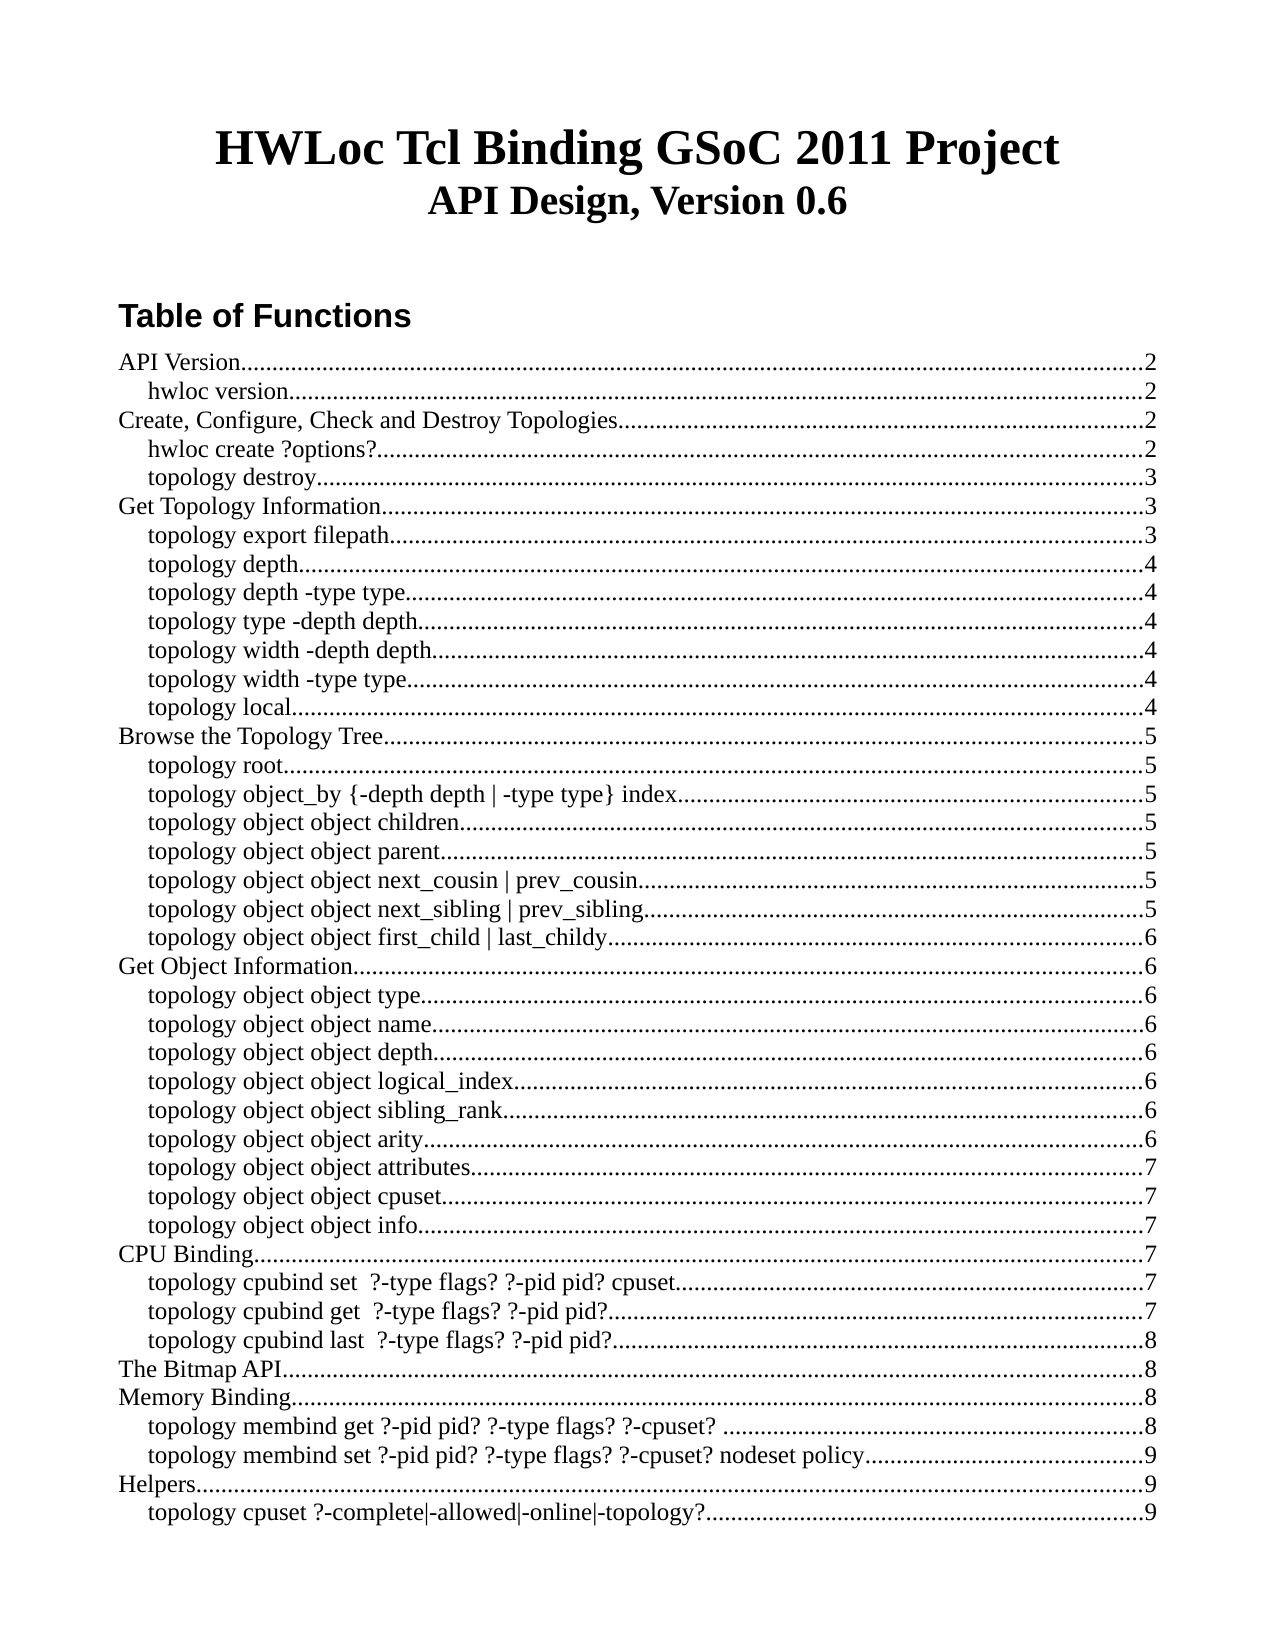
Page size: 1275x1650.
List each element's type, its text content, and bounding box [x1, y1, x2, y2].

text topology membind get ?-pid pid? ?-type flags? ?-cpuset? 8 [148, 1411, 1157, 1440]
text CPU Binding 7 [118, 1239, 1157, 1267]
text topology object object info 7 [148, 1210, 1157, 1239]
text topology width -depth depth 4 [148, 635, 1157, 664]
text topology object object next_cousin | prev_cousin 5 [148, 865, 1157, 894]
text Get Object Information 6 [118, 951, 1157, 980]
text API Version 2 [118, 347, 1157, 376]
text API Design, Version 0.6 [118, 176, 1157, 223]
text topology depth 4 [148, 549, 1157, 577]
text topology cpubind last ?-type flags? ?-pid pid? 8 [148, 1325, 1157, 1354]
text topology object object next_sibling | prev_sibling 5 [148, 894, 1157, 922]
text topology export filepath 3 [148, 520, 1157, 549]
text topology membind set ?-pid pid? ?-type flags? ?-cpuset? nodeset policy 9 [148, 1440, 1157, 1469]
text topology local 4 [148, 692, 1157, 721]
text topology cpuset ?-complete|-allowed|-online|-topology? 9 [148, 1497, 1157, 1526]
text topology object object parent 5 [148, 836, 1157, 865]
text topology object object children 5 [148, 807, 1157, 836]
subtitle Table of Functions [118, 296, 1157, 335]
text hwloc create ?options? 2 [148, 434, 1157, 462]
text topology object_by {-depth depth | -type type} index 5 [148, 779, 1157, 807]
text topology cpubind get ?-type flags? ?-pid pid? 7 [148, 1296, 1157, 1325]
text topology object object arity 6 [148, 1124, 1157, 1152]
text topology type -depth depth 4 [148, 606, 1157, 635]
text Get Topology Information 3 [118, 491, 1157, 520]
text topology object object attributes 7 [148, 1152, 1157, 1181]
text topology object object name 6 [148, 1009, 1157, 1037]
text topology object object cpuset 7 [148, 1181, 1157, 1210]
text Create, Configure, Check and Destroy Topologies 2 [118, 405, 1157, 434]
text The Bitmap API 8 [118, 1354, 1157, 1382]
text topology object object first_child | last_childy 6 [148, 922, 1157, 951]
text topology cpubind set ?-type flags? ?-pid pid? cpuset 7 [148, 1267, 1157, 1296]
text topology object object type 6 [148, 980, 1157, 1009]
text Browse the Topology Tree 5 [118, 721, 1157, 750]
text hwloc version 2 [148, 376, 1157, 405]
text topology object object logical_index 6 [148, 1066, 1157, 1095]
text topology object object depth 6 [148, 1037, 1157, 1066]
text Memory Binding 8 [118, 1382, 1157, 1411]
text topology depth -type type 4 [148, 577, 1157, 606]
text topology destroy 3 [148, 462, 1157, 491]
text Helpers 9 [118, 1469, 1157, 1497]
text HWLoc Tcl Binding GSoC 2011 Project [118, 118, 1157, 176]
text topology width -type type 4 [148, 664, 1157, 692]
text topology root 5 [148, 750, 1157, 779]
text topology object object sibling_rank 6 [148, 1095, 1157, 1124]
